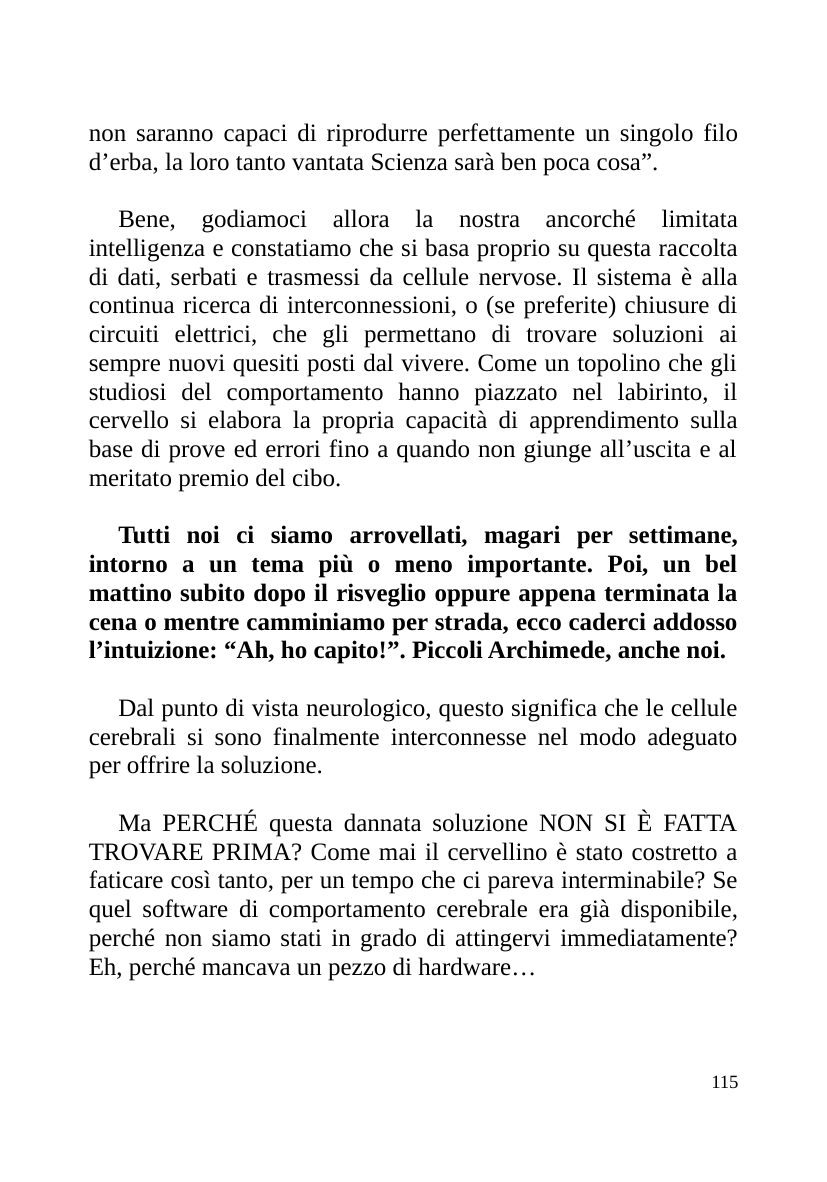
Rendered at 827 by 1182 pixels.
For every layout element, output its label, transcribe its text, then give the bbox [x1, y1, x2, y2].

text non saranno capaci di riprodurre perfettamente un singolo filo d’erba, la loro tanto vantata Scienza sarà ben poca cosa”. [88, 118, 738, 176]
text Ma PERCHÉ questa dannata soluzione NON SI È FATTA TROVARE PRIMA? Come mai il cervellino è stato costretto a faticare così tanto, per un tempo che ci pareva interminabile? Se quel software di comportamento cerebrale era già disponibile, perché non siamo stati in grado di attingervi immediatamente? Eh, perché mancava un pezzo di hardware… [88, 808, 738, 981]
text Dal punto di vista neurologico, questo significa che le cellule cerebrali si sono finalmente interconnesse nel modo adeguato per offrire la soluzione. [88, 693, 738, 779]
text Tutti noi ci siamo arrovellati, magari per settimane, intorno a un tema più o meno importante. Poi, un bel mattino subito dopo il risveglio oppure appena terminata la cena o mentre camminiamo per strada, ecco caderci addosso l’intuizione: “Ah, ho capito!”. Piccoli Archimede, anche noi. [88, 521, 738, 664]
text Bene, godiamoci allora la nostra ancorché limitata intelligenza e constatiamo che si basa proprio su questa raccolta di dati, serbati e trasmessi da cellule nervose. Il sistema è alla continua ricerca di interconnessioni, o (se preferite) chiusure di circuiti elettrici, che gli permettano di trovare soluzioni ai sempre nuovi quesiti posti dal vivere. Come un topolino che gli studiosi del comportamento hanno piazzato nel labirinto, il cervello si elabora la propria capacità di apprendimento sulla base di prove ed errori fino a quando non giunge all’uscita e al meritato premio del cibo. [88, 204, 738, 492]
